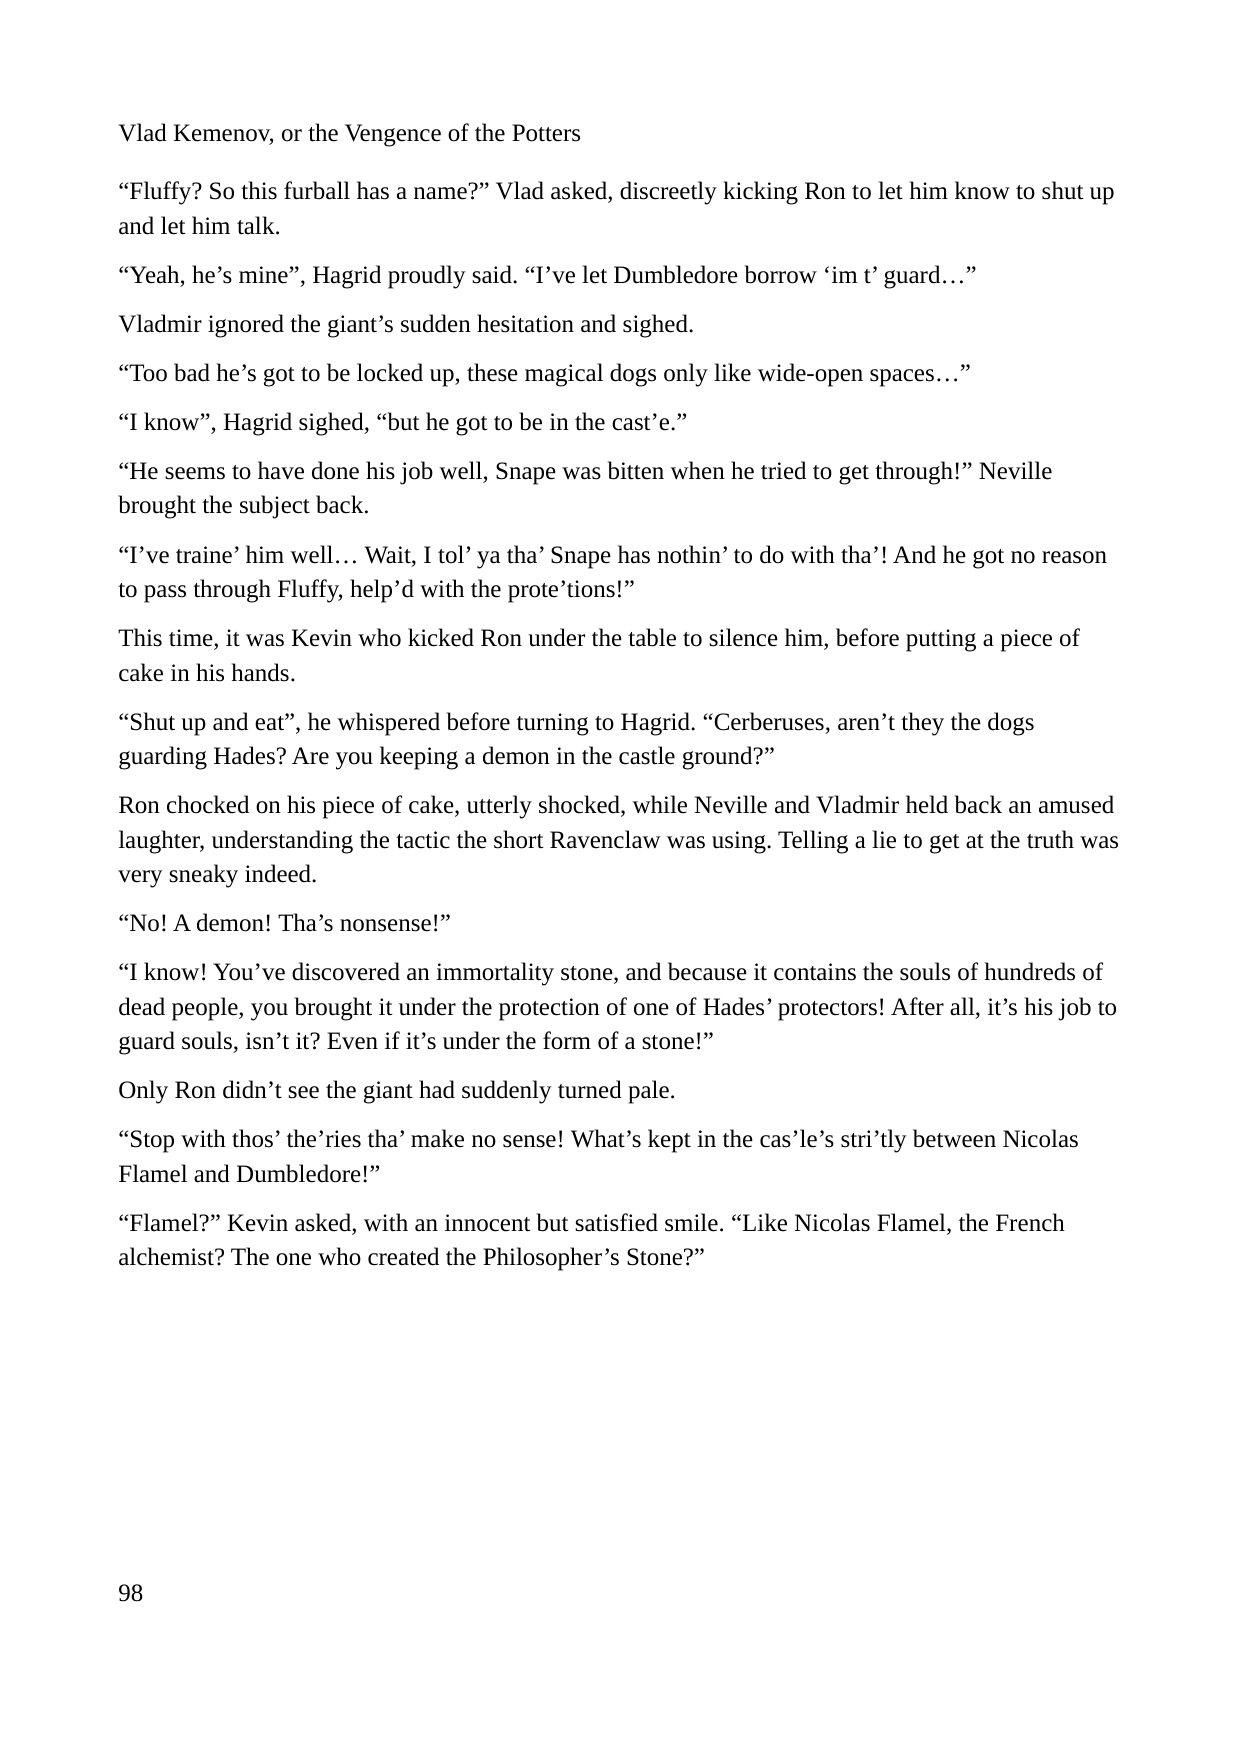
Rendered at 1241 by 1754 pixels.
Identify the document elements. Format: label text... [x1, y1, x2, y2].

text Only Ron didn’t see the giant had suddenly turned pale. [118, 1075, 1122, 1104]
text “Too bad he’s got to be locked up, these magical dogs only like wide-open spaces…” [118, 358, 1122, 387]
text Vladmir ignored the giant’s sudden hesitation and sighed. [118, 309, 1122, 338]
text “Flamel?” Kevin asked, with an innocent but satisfied smile. “Like Nicolas Flamel, the French alchemist? The one who created the Philosopher’s Stone?” [118, 1208, 1122, 1271]
text Ron chocked on his piece of cake, utterly shocked, while Neville and Vladmir held back an amused laughter, understanding the tactic the short Ravenclaw was using. Telling a lie to get at the truth was very sneaky indeed. [118, 790, 1122, 888]
text “He seems to have done his job well, Snape was bitten when he tried to get through!” Neville brought the subject back. [118, 456, 1122, 519]
text “Stop with thos’ the’ries tha’ make no sense! What’s kept in the cas’le’s stri’tly between Nicolas Flamel and Dumbledore!” [118, 1124, 1122, 1188]
text “I’ve traine’ him well… Wait, I tol’ ya tha’ Snape has nothin’ to do with tha’! And he got no reason to pass through Fluffy, help’d with the prote’tions!” [118, 540, 1122, 603]
text “Yeah, he’s mine”, Hagrid proudly said. “I’ve let Dumbledore borrow ‘im t’ guard…” [118, 260, 1122, 289]
text This time, it was Kevin who kicked Ron under the table to silence him, before putting a piece of cake in his hands. [118, 623, 1122, 686]
text “I know”, Hagrid sighed, “but he got to be in the cast’e.” [118, 407, 1122, 436]
text “Shut up and eat”, he whispered before turning to Hagrid. “Cerberuses, aren’t they the dogs guarding Hades? Are you keeping a demon in the castle ground?” [118, 707, 1122, 770]
text “No! A demon! Tha’s nonsense!” [118, 908, 1122, 937]
text “I know! You’ve discovered an immortality stone, and because it contains the souls of hundreds of dead people, you brought it under the protection of one of Hades’ protectors! After all, it’s his job to guard souls, isn’t it? Even if it’s under the form of a stone!” [118, 957, 1122, 1055]
text “Fluffy? So this furball has a name?” Vlad asked, discreetly kicking Ron to let him know to shut up and let him talk. [118, 176, 1122, 239]
